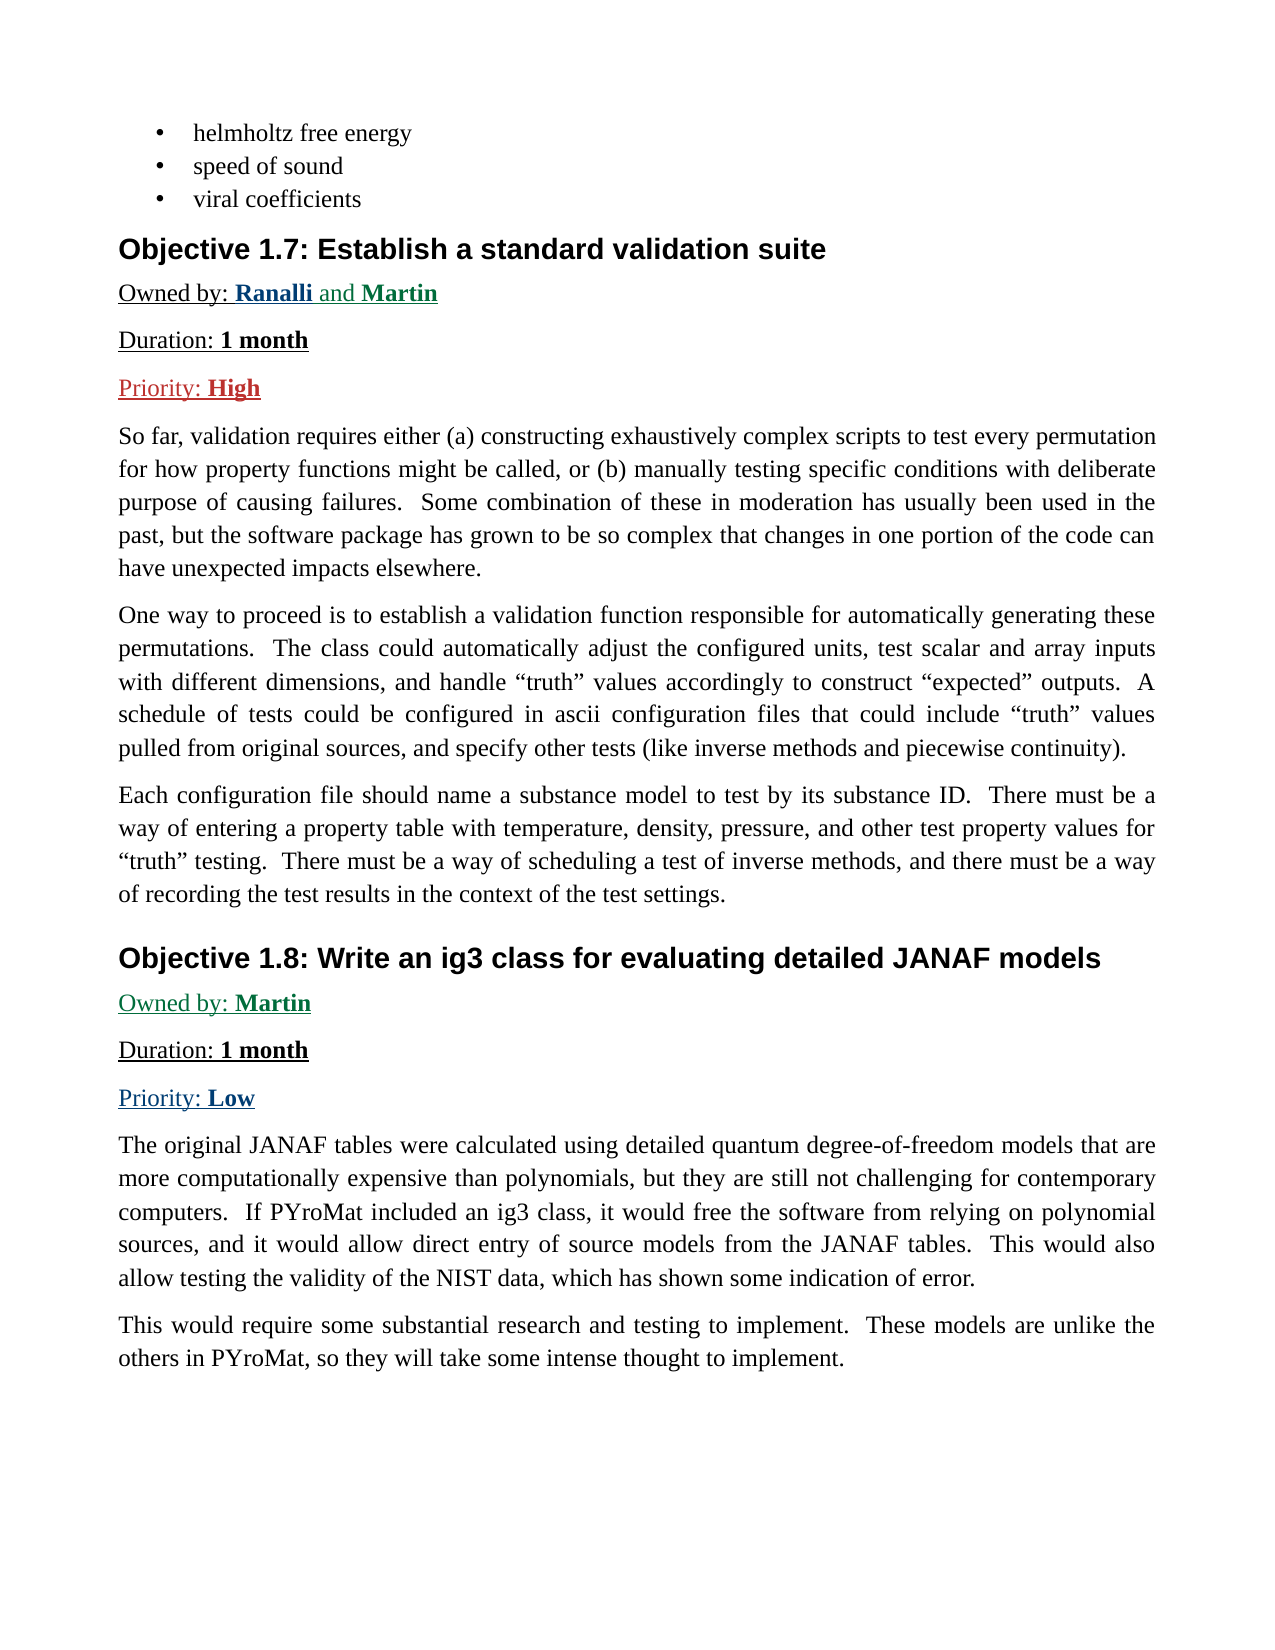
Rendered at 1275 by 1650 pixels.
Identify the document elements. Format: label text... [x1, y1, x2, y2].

text Duration: 1 month [118, 326, 1157, 354]
text Owned by: Martin [118, 988, 1157, 1016]
list speed of sound [156, 151, 1157, 180]
text Priority: High [118, 373, 1157, 402]
text This would require some substantial research and testing to implement. These models are unlike the others in PYroMat, so they will take some intense thought to implement. [118, 1310, 1157, 1372]
subtitle Objective 1.8: Write an ig3 class for evaluating detailed JANAF models [118, 941, 1157, 975]
text One way to proceed is to establish a validation function responsible for automatically generating these permutations. The class could automatically adjust the configured units, test scalar and array inputs with different dimensions, and handle “truth” values accordingly to construct “expected” outputs. A schedule of tests could be configured in ascii configuration files that could include “truth” values pulled from original sources, and specify other tests (like inverse methods and piecewise continuity). [118, 601, 1157, 761]
text Duration: 1 month [118, 1035, 1157, 1064]
text So far, validation requires either (a) constructing exhaustively complex scripts to test every permutation for how property functions might be called, or (b) manually testing specific conditions with deliberate purpose of causing failures. Some combination of these in moderation has usually been used in the past, but the software package has grown to be so complex that changes in one portion of the code can have unexpected impacts elsewhere. [118, 421, 1157, 582]
list viral coefficients [156, 184, 1157, 213]
text Owned by: Ranalli and Martin [118, 278, 1157, 307]
list helmholtz free energy [156, 118, 1157, 147]
text Each configuration file should name a substance model to test by its substance ID. There must be a way of entering a property table with temperature, density, pressure, and other test property values for “truth” testing. There must be a way of scheduling a test of inverse methods, and there must be a way of recording the test results in the context of the test settings. [118, 780, 1157, 908]
text Priority: Low [118, 1083, 1157, 1112]
subtitle Objective 1.7: Establish a standard validation suite [118, 232, 1157, 266]
text The original JANAF tables were calculated using detailed quantum degree-of-freedom models that are more computationally expensive than polynomials, but they are still not challenging for contemporary computers. If PYroMat included an ig3 class, it would free the software from relying on polynomial sources, and it would allow direct entry of source models from the JANAF tables. This would also allow testing the validity of the NIST data, which has shown some indication of error. [118, 1131, 1157, 1291]
